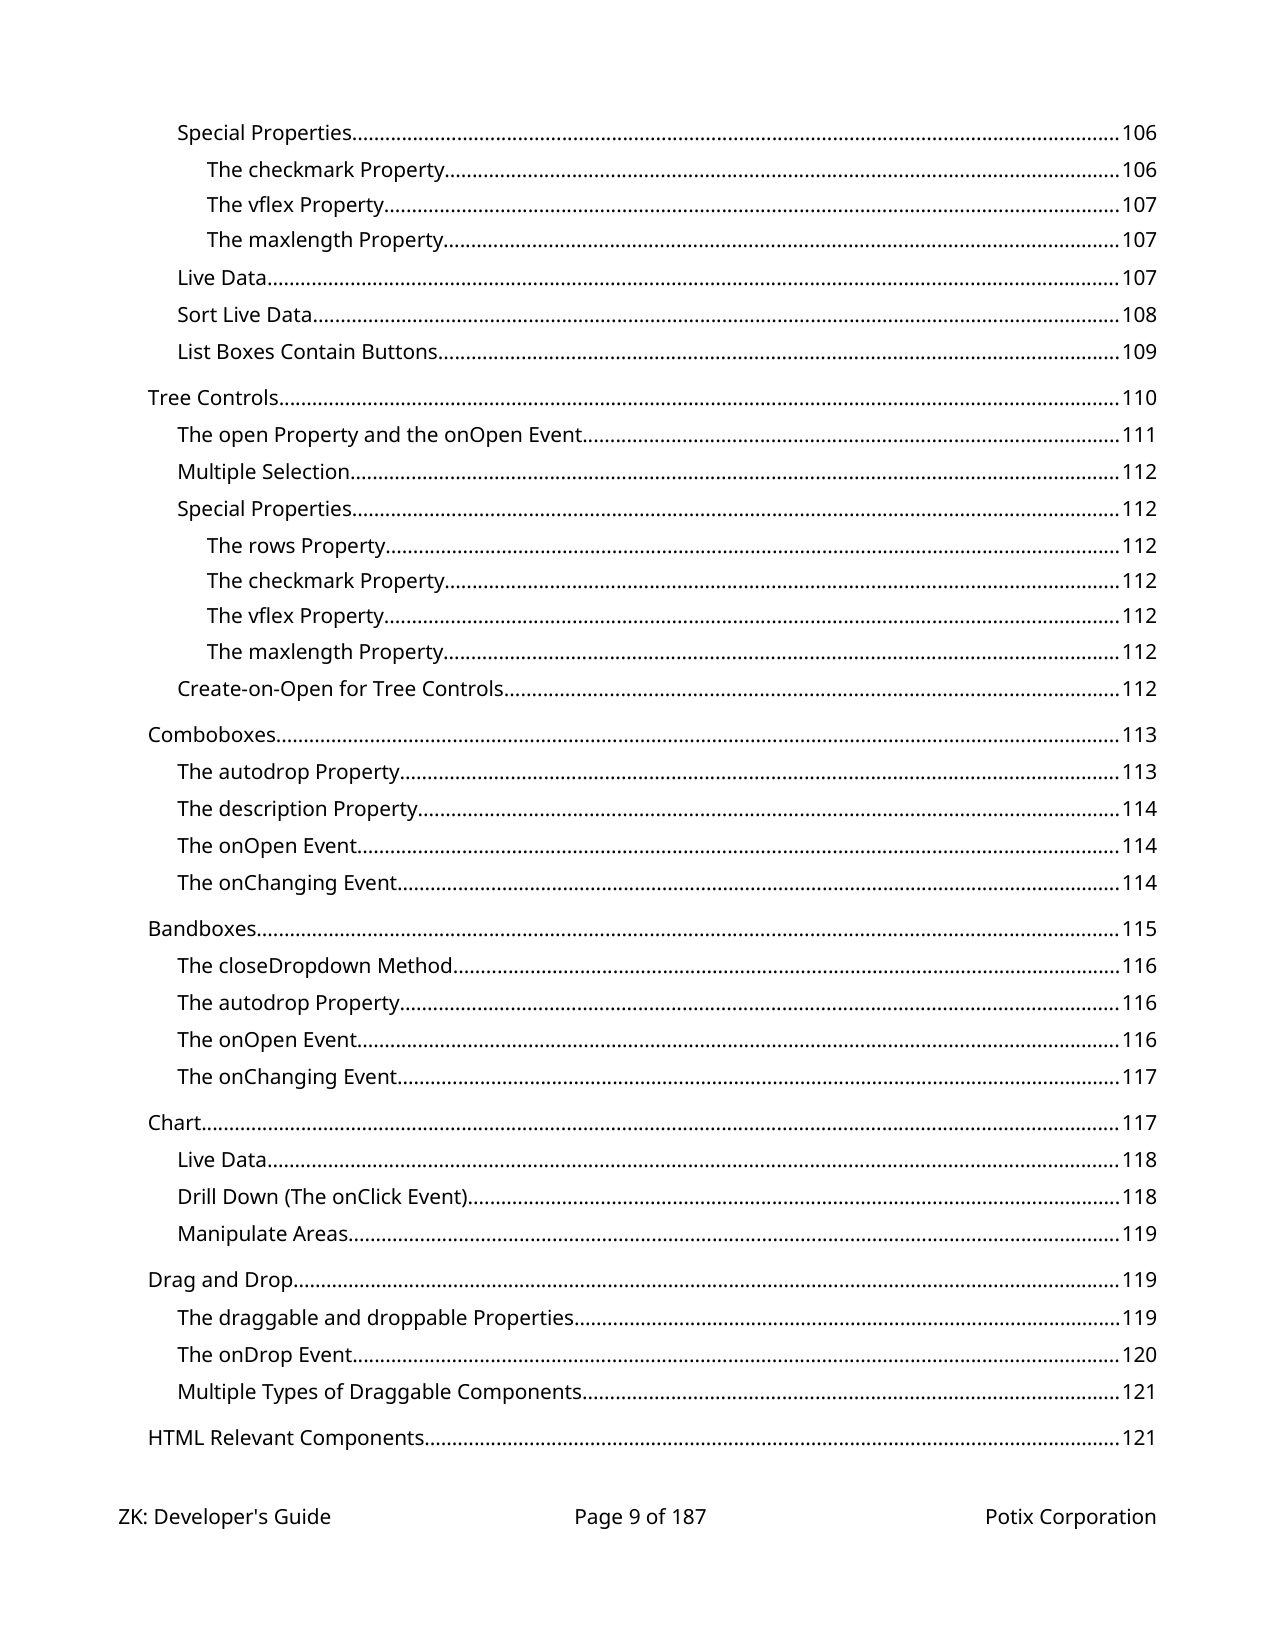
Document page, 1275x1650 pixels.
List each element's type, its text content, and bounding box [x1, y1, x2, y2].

text The vflex Property 107 [207, 190, 1157, 219]
text Special Properties 112 [177, 494, 1157, 522]
text Chart 117 [148, 1108, 1157, 1137]
text Multiple Types of Draggable Components 121 [177, 1377, 1157, 1405]
text The closeDropdown Method 116 [177, 951, 1157, 979]
text Live Data 118 [177, 1145, 1157, 1174]
text HTML Relevant Components 121 [148, 1423, 1157, 1451]
text Drill Down (The onClick Event) 118 [177, 1182, 1157, 1211]
text The checkmark Property 106 [207, 155, 1157, 183]
text The autodrop Property 113 [177, 757, 1157, 785]
text Drag and Drop 119 [148, 1266, 1157, 1294]
text Comboboxes 113 [148, 720, 1157, 748]
text The open Property and the onOpen Event 111 [177, 420, 1157, 448]
text The description Property 114 [177, 794, 1157, 822]
text The draggable and droppable Properties 119 [177, 1303, 1157, 1331]
text Create-on-Open for Tree Controls 112 [177, 674, 1157, 702]
text List Boxes Contain Buttons 109 [177, 337, 1157, 365]
text The onChanging Event 114 [177, 868, 1157, 896]
text Tree Controls 110 [148, 383, 1157, 411]
text The vflex Property 112 [207, 602, 1157, 630]
text The rows Property 112 [207, 531, 1157, 559]
text The onDrop Event 120 [177, 1340, 1157, 1368]
text Manipulate Areas 119 [177, 1219, 1157, 1248]
text The onOpen Event 114 [177, 831, 1157, 859]
text The onOpen Event 116 [177, 1025, 1157, 1053]
text Special Properties 106 [177, 118, 1157, 146]
text The maxlength Property 107 [207, 226, 1157, 254]
text Sort Live Data 108 [177, 300, 1157, 328]
text The checkmark Property 112 [207, 566, 1157, 594]
text Multiple Selection 112 [177, 457, 1157, 485]
text Bandboxes 115 [148, 914, 1157, 942]
text Live Data 107 [177, 263, 1157, 291]
text The onChanging Event 117 [177, 1062, 1157, 1091]
text The maxlength Property 112 [207, 637, 1157, 665]
text The autodrop Property 116 [177, 988, 1157, 1016]
